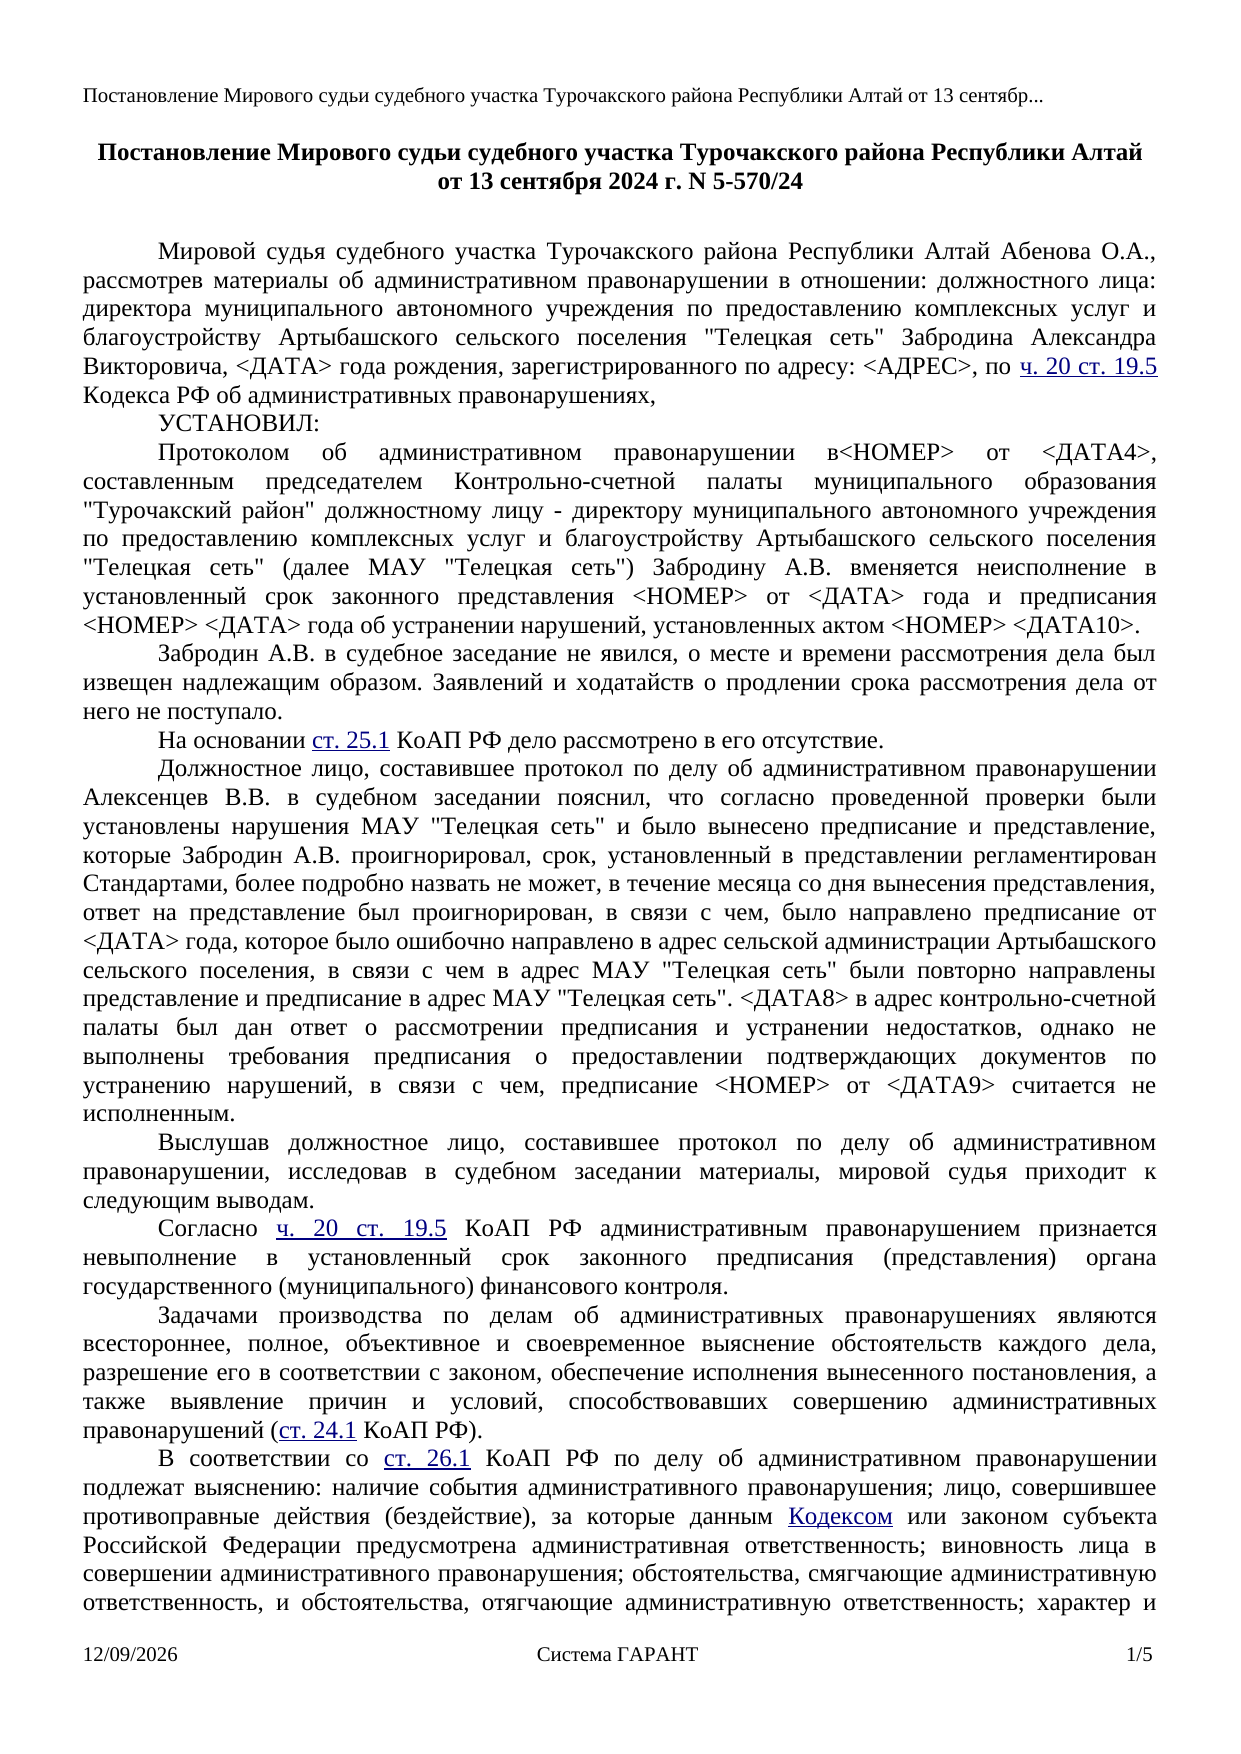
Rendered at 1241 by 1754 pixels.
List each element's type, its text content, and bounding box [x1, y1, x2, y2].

text В соответствии со ст. 26.1 КоАП РФ по делу об административном правонарушении подлежат выяснению: наличие события административного правонарушения; лицо, совершившее противоправные действия (бездействие), за которые данным Кодексом или законом субъекта Российской Федерации предусмотрена административная ответственность; виновность лица в совершении административного правонарушения; обстоятельства, смягчающие административную ответственность, и обстоятельства, отягчающие административную ответственность; характер и [83, 1443, 1157, 1616]
text На основании ст. 25.1 КоАП РФ дело рассмотрено в его отсутствие. [83, 725, 1157, 753]
text Задачами производства по делам об административных правонарушениях являются всестороннее, полное, объективное и своевременное выяснение обстоятельств каждого дела, разрешение его в соответствии с законом, обеспечение исполнения вынесенного постановления, а также выявление причин и условий, способствовавших совершению административных правонарушений (ст. 24.1 КоАП РФ). [83, 1300, 1157, 1443]
text УСТАНОВИЛ: [83, 408, 1157, 437]
text Должностное лицо, составившее протокол по делу об административном правонарушении Алексенцев В.В. в судебном заседании пояснил, что согласно проведенной проверки были установлены нарушения МАУ "Телецкая сеть" и было вынесено предписание и представление, которые Забродин А.В. проигнорировал, срок, установленный в представлении регламентирован Стандартами, более подробно назвать не может, в течение месяца со дня вынесения представления, ответ на представление был проигнорирован, в связи с чем, было направлено предписание от <ДАТА> года, которое было ошибочно направлено в адрес сельской администрации Артыбашского сельского поселения, в связи с чем в адрес МАУ "Телецкая сеть" были повторно направлены представление и предписание в адрес МАУ "Телецкая сеть". <ДАТА8> в адрес контрольно-счетной палаты был дан ответ о рассмотрении предписания и устранении недостатков, однако не выполнены требования предписания о предоставлении подтверждающих документов по устранению нарушений, в связи с чем, предписание <НОМЕР> от <ДАТА9> считается не исполненным. [83, 753, 1157, 1127]
text Забродин А.В. в судебное заседание не явился, о месте и времени рассмотрения дела был извещен надлежащим образом. Заявлений и ходатайств о продлении срока рассмотрения дела от него не поступало. [83, 638, 1157, 725]
subtitle Постановление Мирового судьи судебного участка Турочакского района Республики Алтай от 13 сентября 2024 г. N 5-570/24 [83, 137, 1157, 195]
text Протоколом об административном правонарушении в<НОМЕР> от <ДАТА4>, составленным председателем Контрольно-счетной палаты муниципального образования "Турочакский район" должностному лицу - директору муниципального автономного учреждения по предоставлению комплексных услуг и благоустройству Артыбашского сельского поселения "Телецкая сеть" (далее МАУ "Телецкая сеть") Забродину А.В. вменяется неисполнение в установленный срок законного представления <НОМЕР> от <ДАТА> года и предписания <НОМЕР> <ДАТА> года об устранении нарушений, установленных актом <НОМЕР> <ДАТА10>. [83, 437, 1157, 638]
text Согласно ч. 20 ст. 19.5 КоАП РФ административным правонарушением признается невыполнение в установленный срок законного предписания (представления) органа государственного (муниципального) финансового контроля. [83, 1213, 1157, 1300]
text Выслушав должностное лицо, составившее протокол по делу об административном правонарушении, исследовав в судебном заседании материалы, мировой судья приходит к следующим выводам. [83, 1127, 1157, 1213]
text Мировой судья судебного участка Турочакского района Республики Алтай Абенова О.А., рассмотрев материалы об административном правонарушении в отношении: должностного лица: директора муниципального автономного учреждения по предоставлению комплексных услуг и благоустройству Артыбашского сельского поселения "Телецкая сеть" Забродина Александра Викторовича, <ДАТА> года рождения, зарегистрированного по адресу: <АДРЕС>, по ч. 20 ст. 19.5 Кодекса РФ об административных правонарушениях, [83, 236, 1157, 408]
